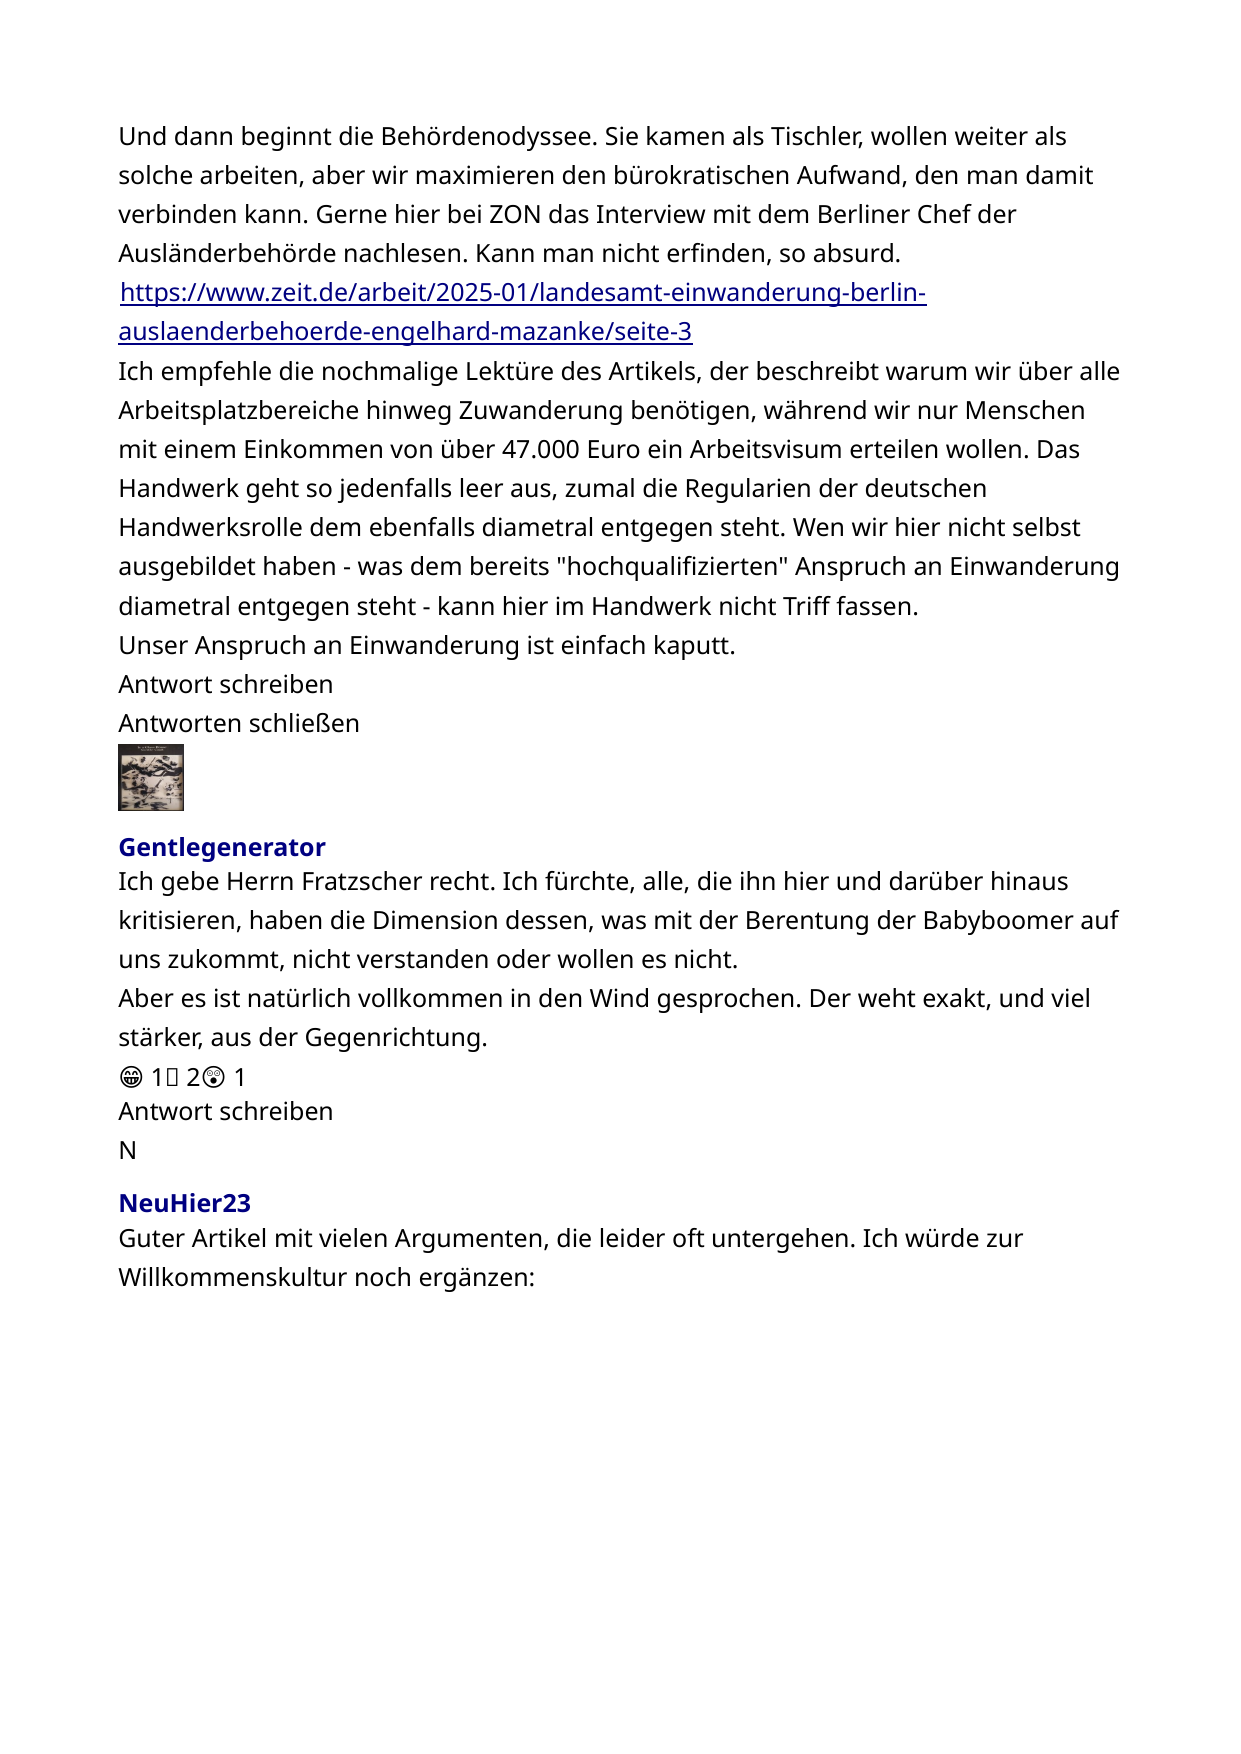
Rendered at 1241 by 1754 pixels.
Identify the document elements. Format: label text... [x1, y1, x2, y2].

subtitle NeuHier23 [118, 1186, 1122, 1220]
text Guter Artikel mit vielen Argumenten, die leider oft untergehen. Ich würde zur Willkommenskultur noch ergänzen: [118, 1220, 1122, 1293]
text Antworten schließen [118, 706, 1122, 740]
text Unser Anspruch an Einwanderung ist einfach kaputt. [118, 627, 1122, 661]
text Aber es ist natürlich vollkommen in den Wind gesprochen. Der weht exakt, und viel stärker, aus der Gegenrichtung. [118, 981, 1122, 1054]
picture [118, 744, 184, 811]
text 😁 1🤨 2😲 1 [118, 1059, 1122, 1093]
text Ich empfehle die nochmalige Lektüre des Artikels, der beschreibt warum wir über alle Arbeitsplatzbereiche hinweg Zuwanderung benötigen, während wir nur Menschen mit einem Einkommen von über 47.000 Euro ein Arbeitsvisum erteilen wollen. Das Handwerk geht so jedenfalls leer aus, zumal die Regularien der deutschen Handwerksrolle dem ebenfalls diametral entgegen steht. Wen wir hier nicht selbst ausgebildet haben - was dem bereits "hochqualifizierten" Anspruch an Einwanderung diametral entgegen steht - kann hier im Handwerk nicht Triff fassen. [118, 353, 1122, 622]
text Und dann beginnt die Behördenodyssee. Sie kamen als Tischler, wollen weiter als solche arbeiten, aber wir maximieren den bürokratischen Aufwand, den man damit verbinden kann. Gerne hier bei ZON das Interview mit dem Berliner Chef der Ausländerbehörde nachlesen. Kann man nicht erfinden, so absurd. [118, 118, 1122, 270]
text N [118, 1132, 1122, 1166]
text Antwort schreiben [118, 666, 1122, 701]
text Ich gebe Herrn Fratzscher recht. Ich fürchte, alle, die ihn hier und darüber hinaus kritisieren, haben die Dimension dessen, was mit der Berentung der Babyboomer auf uns zukommt, nicht verstanden oder wollen es nicht. [118, 863, 1122, 976]
text Antwort schreiben [118, 1093, 1122, 1127]
text https://www.zeit.de/arbeit/2025-01/landesamt-einwanderung-berlin-auslaenderbehoerde-engelhard-mazanke/seite-3 [118, 275, 1122, 348]
subtitle Gentlegenerator [118, 829, 1122, 863]
